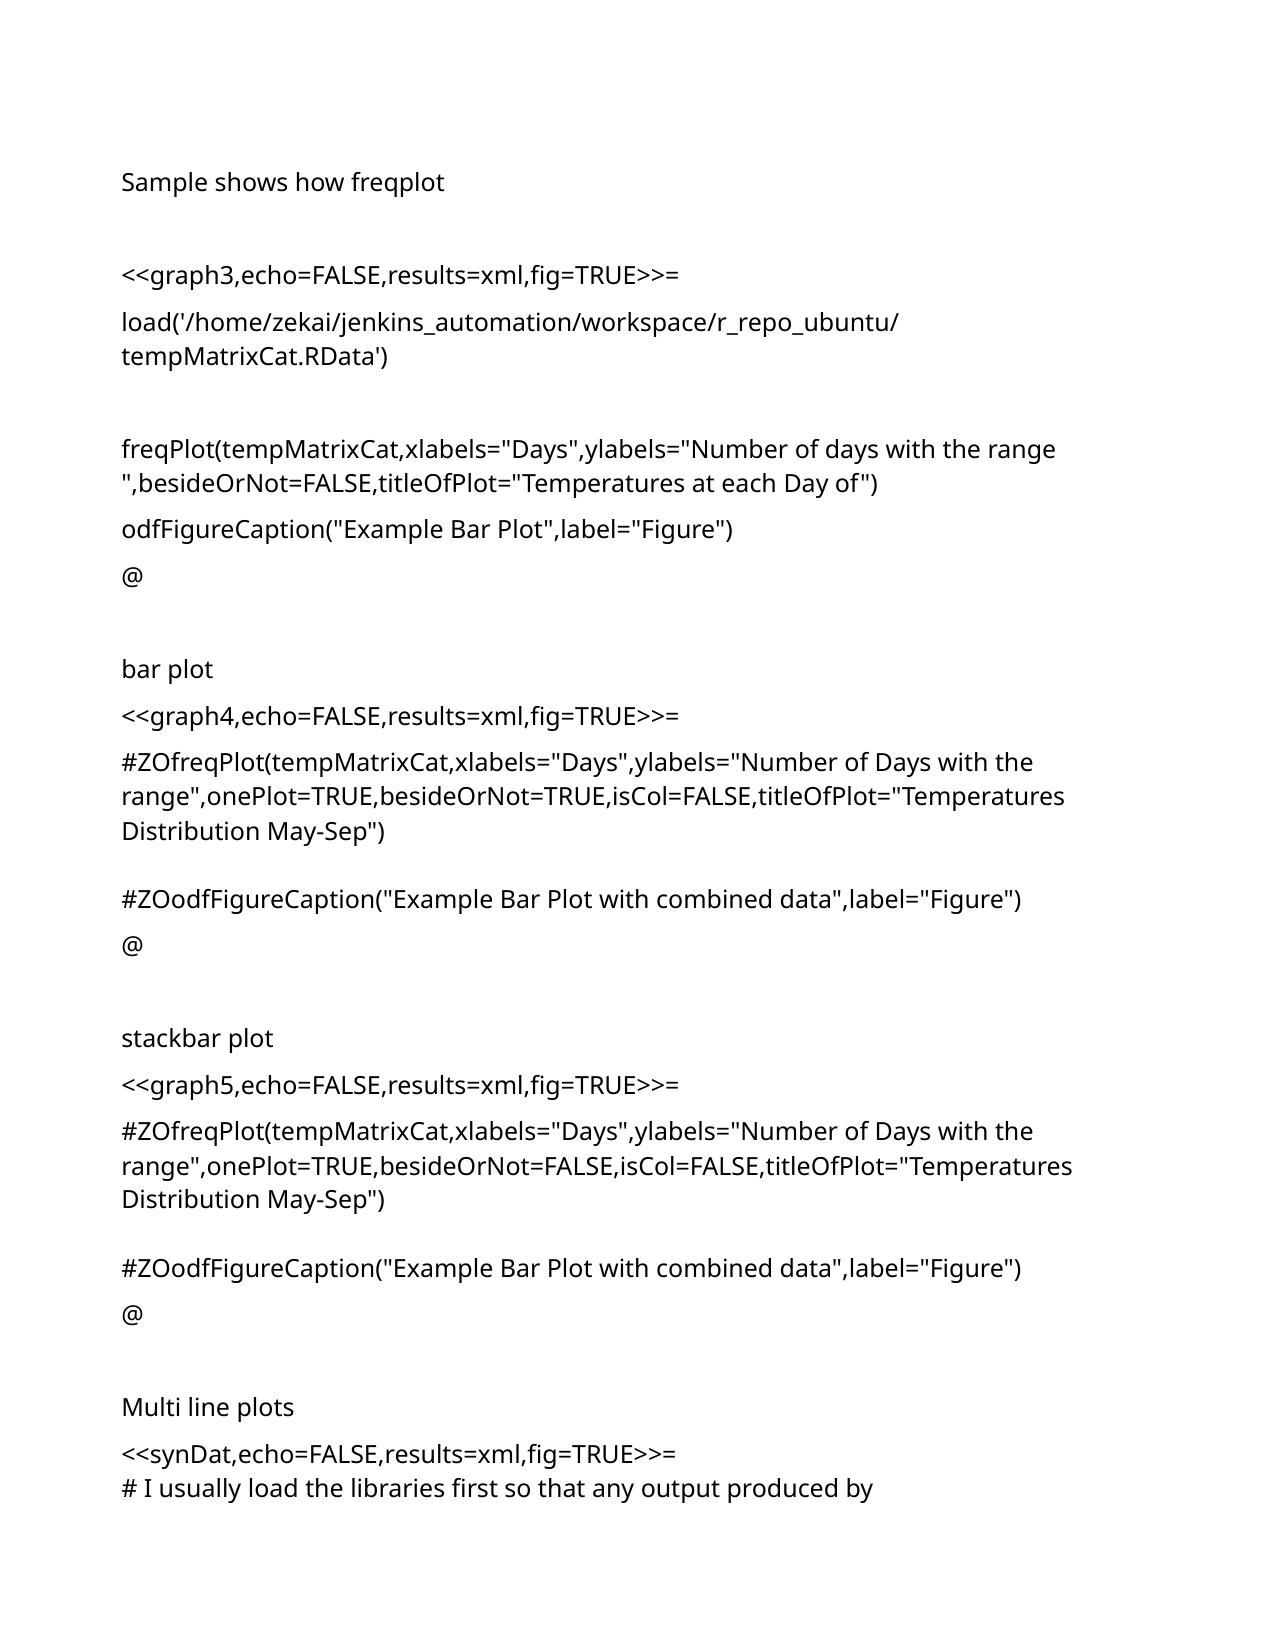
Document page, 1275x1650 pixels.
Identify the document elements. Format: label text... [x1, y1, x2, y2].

text odfFigureCaption("Example Bar Plot",label="Figure") [121, 512, 1158, 546]
text freqPlot(tempMatrixCat,xlabels="Days",ylabels="Number of days with the range ",besideOrNot=FALSE,titleOfPlot="Temperatures at each Day of") [121, 432, 1158, 500]
text bar plot [121, 652, 1158, 686]
text #ZOfreqPlot(tempMatrixCat,xlabels="Days",ylabels="Number of Days with the range",onePlot=TRUE,besideOrNot=TRUE,isCol=FALSE,titleOfPlot="Temperatures Distribution May-Sep") [121, 745, 1158, 847]
text @ [121, 928, 1158, 962]
text stackbar plot [121, 1021, 1158, 1055]
text load('/home/zekai/jenkins_automation/workspace/r_repo_ubuntu/tempMatrixCat.RData') [121, 304, 1158, 372]
text #ZOodfFigureCaption("Example Bar Plot with combined data",label="Figure") [121, 881, 1158, 915]
text Sample shows how freqplot [121, 165, 1158, 199]
text #ZOfreqPlot(tempMatrixCat,xlabels="Days",ylabels="Number of Days with the range",onePlot=TRUE,besideOrNot=FALSE,isCol=FALSE,titleOfPlot="Temperatures Distribution May-Sep") [121, 1114, 1158, 1216]
text <<graph3,echo=FALSE,results=xml,fig=TRUE>>= [121, 258, 1158, 292]
text <<graph4,echo=FALSE,results=xml,fig=TRUE>>= [121, 698, 1158, 732]
text Multi line plots [121, 1390, 1158, 1424]
text @ [121, 1297, 1158, 1331]
text # I usually load the libraries first so that any output produced by [121, 1471, 1158, 1505]
text @ [121, 559, 1158, 593]
text #ZOodfFigureCaption("Example Bar Plot with combined data",label="Figure") [121, 1250, 1158, 1284]
text <<graph5,echo=FALSE,results=xml,fig=TRUE>>= [121, 1067, 1158, 1102]
text <<synDat,echo=FALSE,results=xml,fig=TRUE>>= [121, 1437, 1158, 1471]
